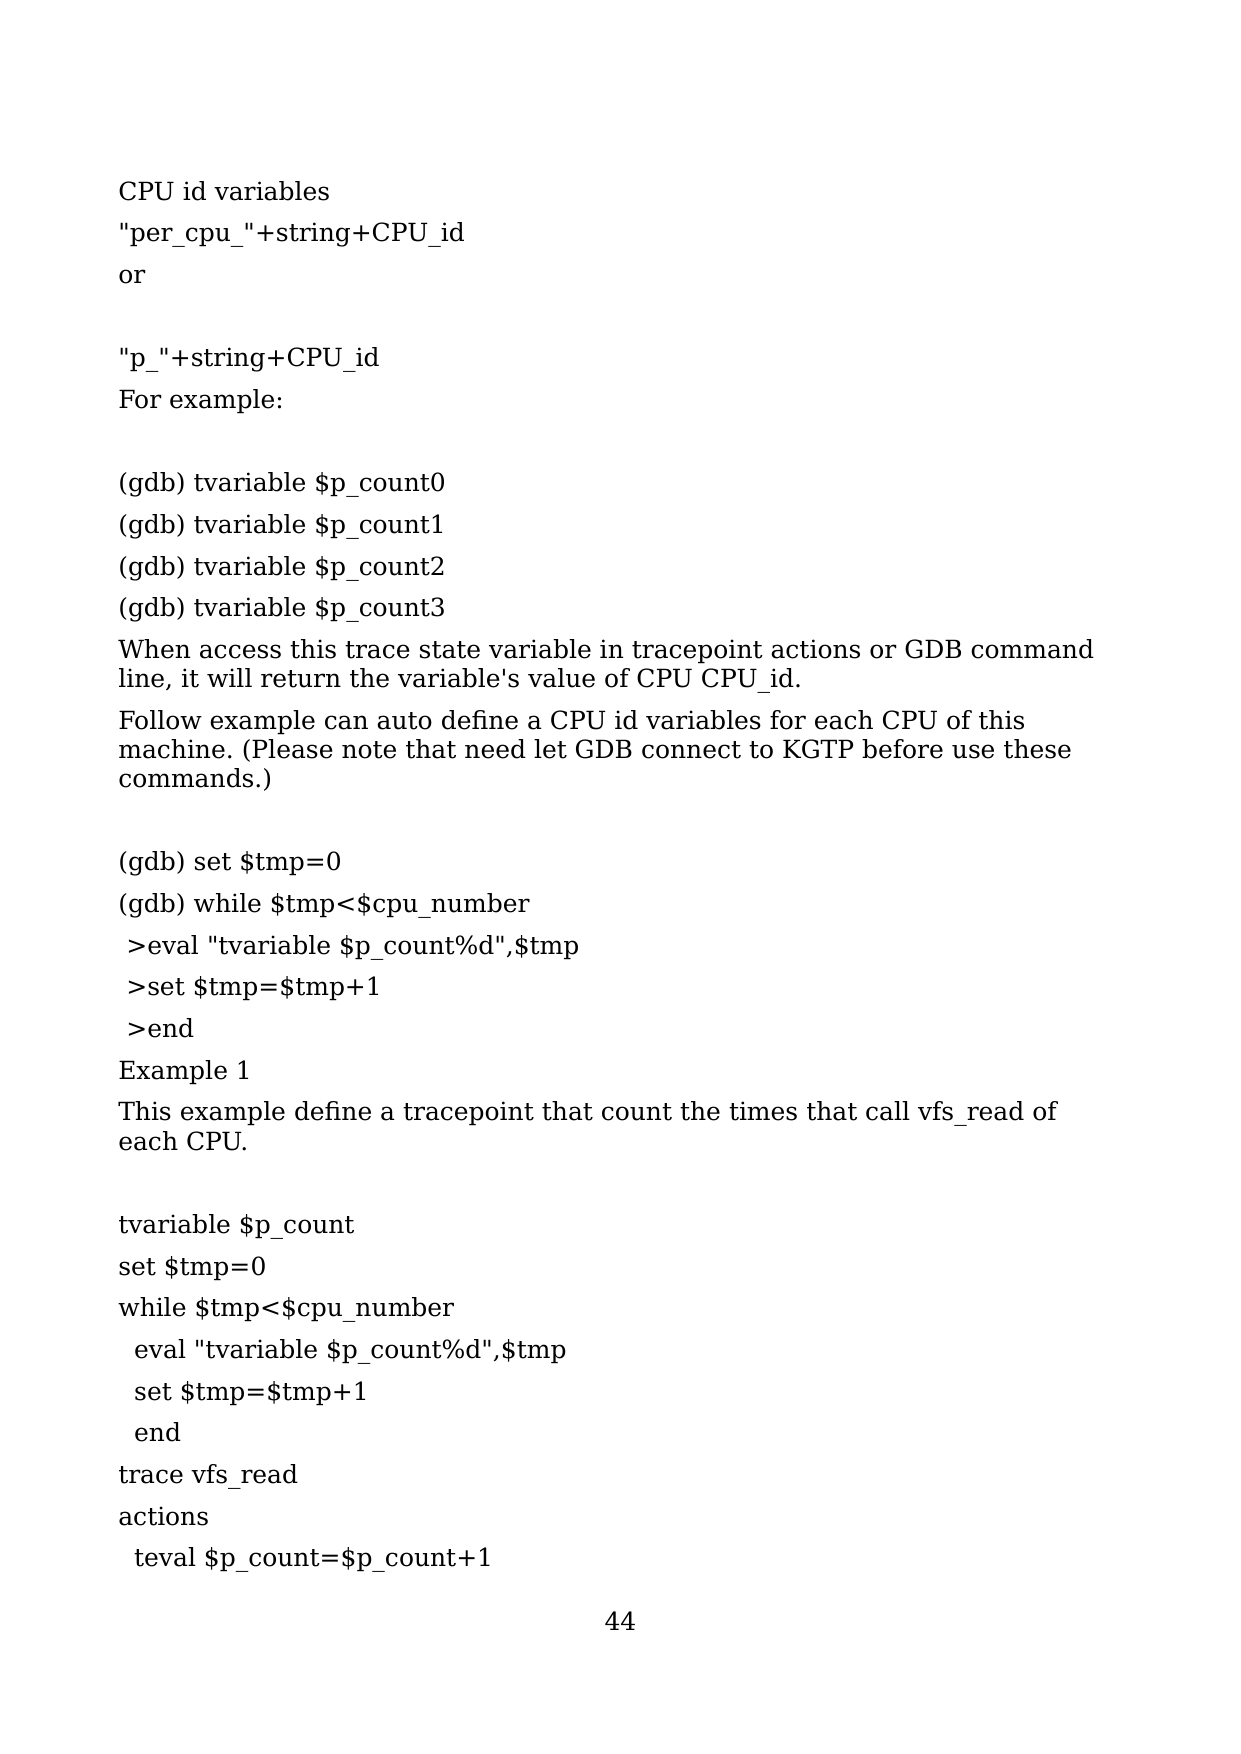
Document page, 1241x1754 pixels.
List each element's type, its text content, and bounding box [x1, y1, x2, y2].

text >end [118, 1014, 1122, 1043]
text (gdb) tvariable $p_count2 [118, 552, 1122, 581]
text >eval "tvariable $p_count%d",$tmp [118, 931, 1122, 960]
text tvariable $p_count [118, 1210, 1122, 1239]
text Follow example can auto define a CPU id variables for each CPU of this machine. (Please note that need let GDB connect to KGTP before use these commands.) [118, 706, 1122, 793]
text CPU id variables [118, 177, 1122, 206]
text set $tmp=0 [118, 1252, 1122, 1281]
text actions [118, 1502, 1122, 1531]
text eval "tvariable $p_count%d",$tmp [118, 1335, 1122, 1364]
text For example: [118, 385, 1122, 414]
text This example define a tracepoint that count the times that call vfs_read of each CPU. [118, 1098, 1122, 1156]
text (gdb) tvariable $p_count3 [118, 593, 1122, 623]
text "p_"+string+CPU_id [118, 343, 1122, 373]
text "per_cpu_"+string+CPU_id [118, 218, 1122, 248]
text (gdb) while $tmp<$cpu_number [118, 889, 1122, 918]
text (gdb) set $tmp=0 [118, 848, 1122, 877]
text set $tmp=$tmp+1 [118, 1377, 1122, 1406]
text (gdb) tvariable $p_count1 [118, 510, 1122, 539]
text teval $p_count=$p_count+1 [118, 1543, 1122, 1573]
text (gdb) tvariable $p_count0 [118, 468, 1122, 498]
text end [118, 1418, 1122, 1448]
text When access this trace state variable in tracepoint actions or GDB command line, it will return the variable's value of CPU CPU_id. [118, 635, 1122, 693]
text Example 1 [118, 1056, 1122, 1085]
text >set $tmp=$tmp+1 [118, 973, 1122, 1002]
text or [118, 260, 1122, 289]
text trace vfs_read [118, 1460, 1122, 1489]
text while $tmp<$cpu_number [118, 1293, 1122, 1323]
